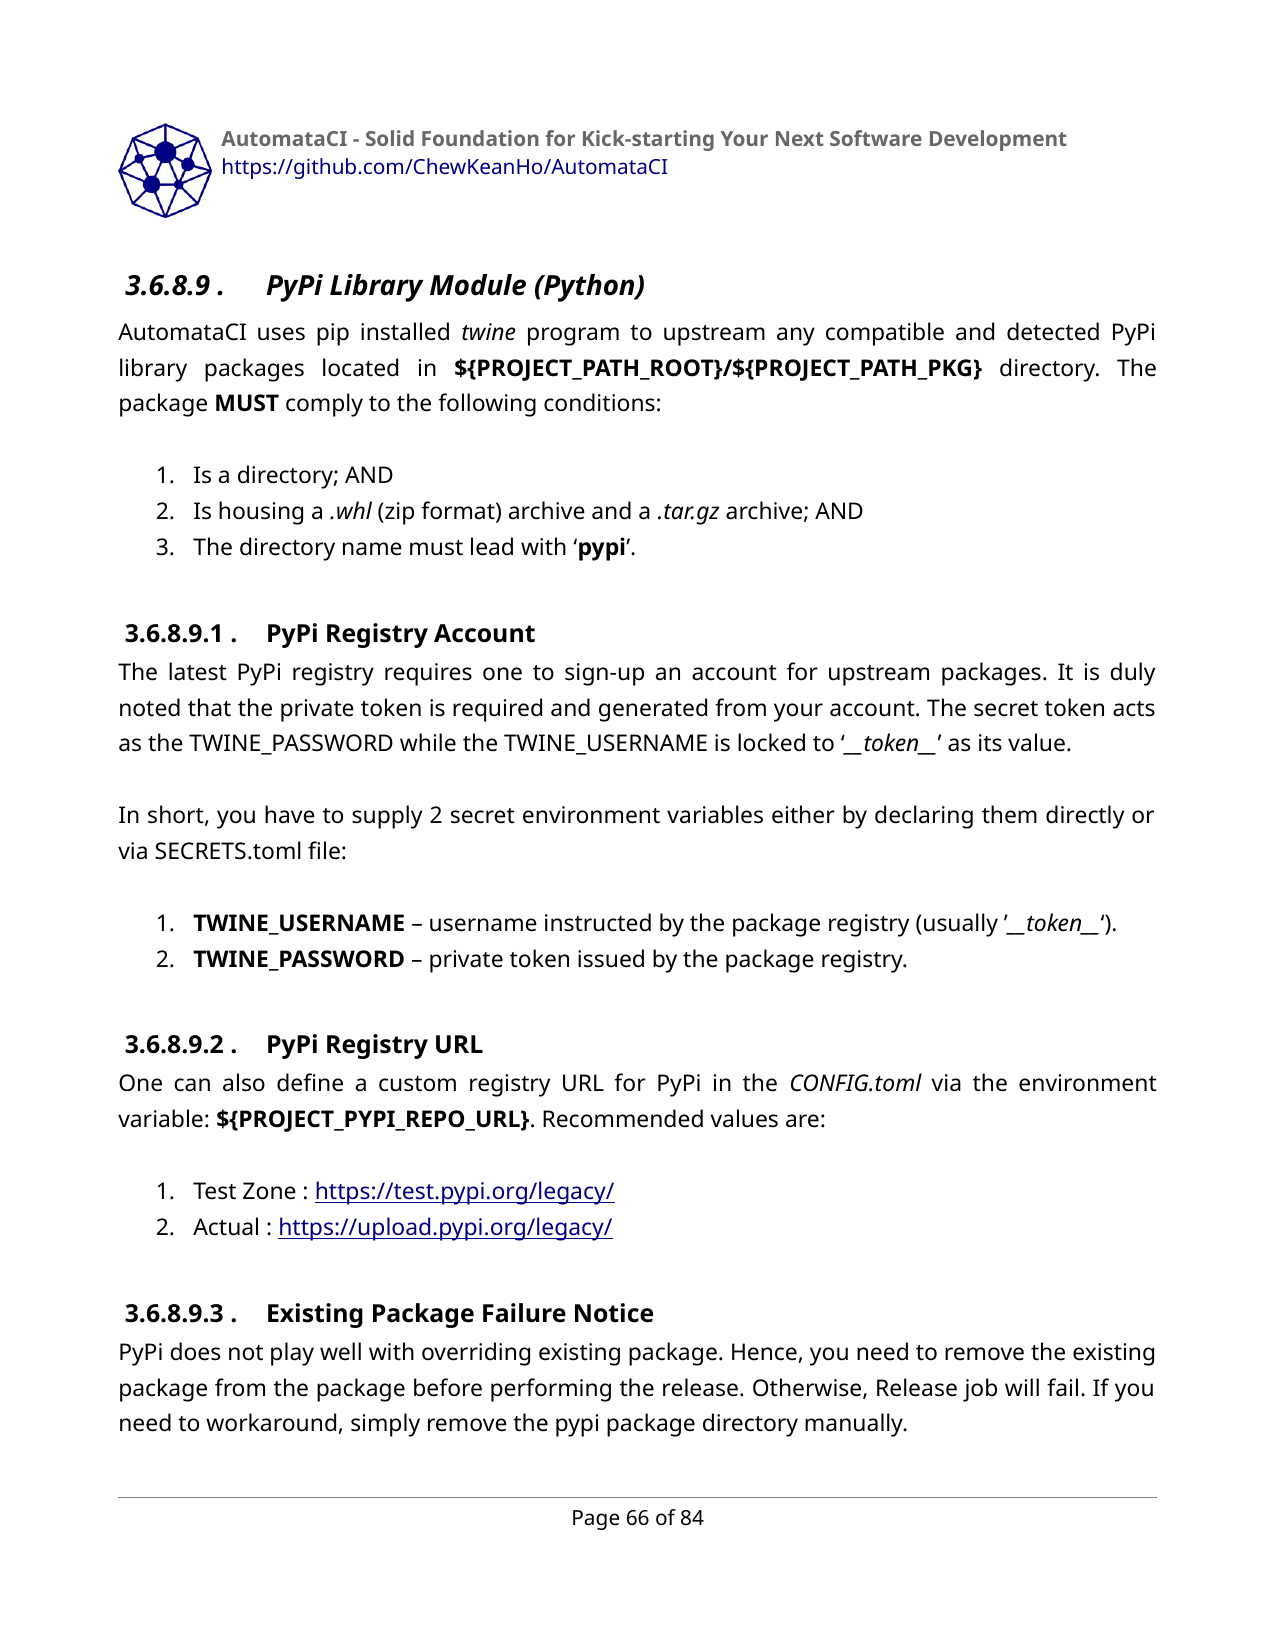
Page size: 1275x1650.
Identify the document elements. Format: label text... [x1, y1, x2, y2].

list Is housing a .whl (zip format) archive and a .tar.gz archive; AND [156, 495, 1157, 526]
list Is a directory; AND [156, 459, 1157, 491]
subtitle PyPi Registry URL [118, 1027, 1157, 1061]
list TWINE_PASSWORD – private token issued by the package registry. [156, 943, 1157, 974]
list Actual : https://upload.pypi.org/legacy/ [156, 1211, 1157, 1242]
list Test Zone : https://test.pypi.org/legacy/ [156, 1175, 1157, 1206]
subtitle Existing Package Failure Notice [118, 1296, 1157, 1329]
text In short, you have to supply 2 secret environment variables either by declaring them directly or via SECRETS.toml file: [118, 799, 1157, 866]
text PyPi does not play well with overriding existing package. Hence, you need to remove the existing package from the package before performing the release. Otherwise, Release job will fail. If you need to workaround, simply remove the pypi package directory manually. [118, 1336, 1157, 1439]
list TWINE_USERNAME – username instructed by the package registry (usually ’__token__‘). [156, 907, 1157, 938]
text One can also define a custom registry URL for PyPi in the CONFIG.toml via the environment variable: ${PROJECT_PYPI_REPO_URL}. Recommended values are: [118, 1067, 1157, 1134]
picture [118, 123, 212, 218]
subtitle PyPi Registry Account [118, 616, 1157, 649]
text AutomataCI uses pip installed twine program to upstream any compatible and detected PyPi library packages located in ${PROJECT_PATH_ROOT}/${PROJECT_PATH_PKG} directory. The package MUST comply to the following conditions: [118, 316, 1157, 419]
subtitle PyPi Library Module (Python) [118, 265, 1157, 303]
list The directory name must lead with ‘pypi’. [156, 531, 1157, 562]
text The latest PyPi registry requires one to sign-up an account for upstream packages. It is duly noted that the private token is required and generated from your account. The secret token acts as the TWINE_PASSWORD while the TWINE_USERNAME is locked to ‘__token__’ as its value. [118, 656, 1157, 759]
